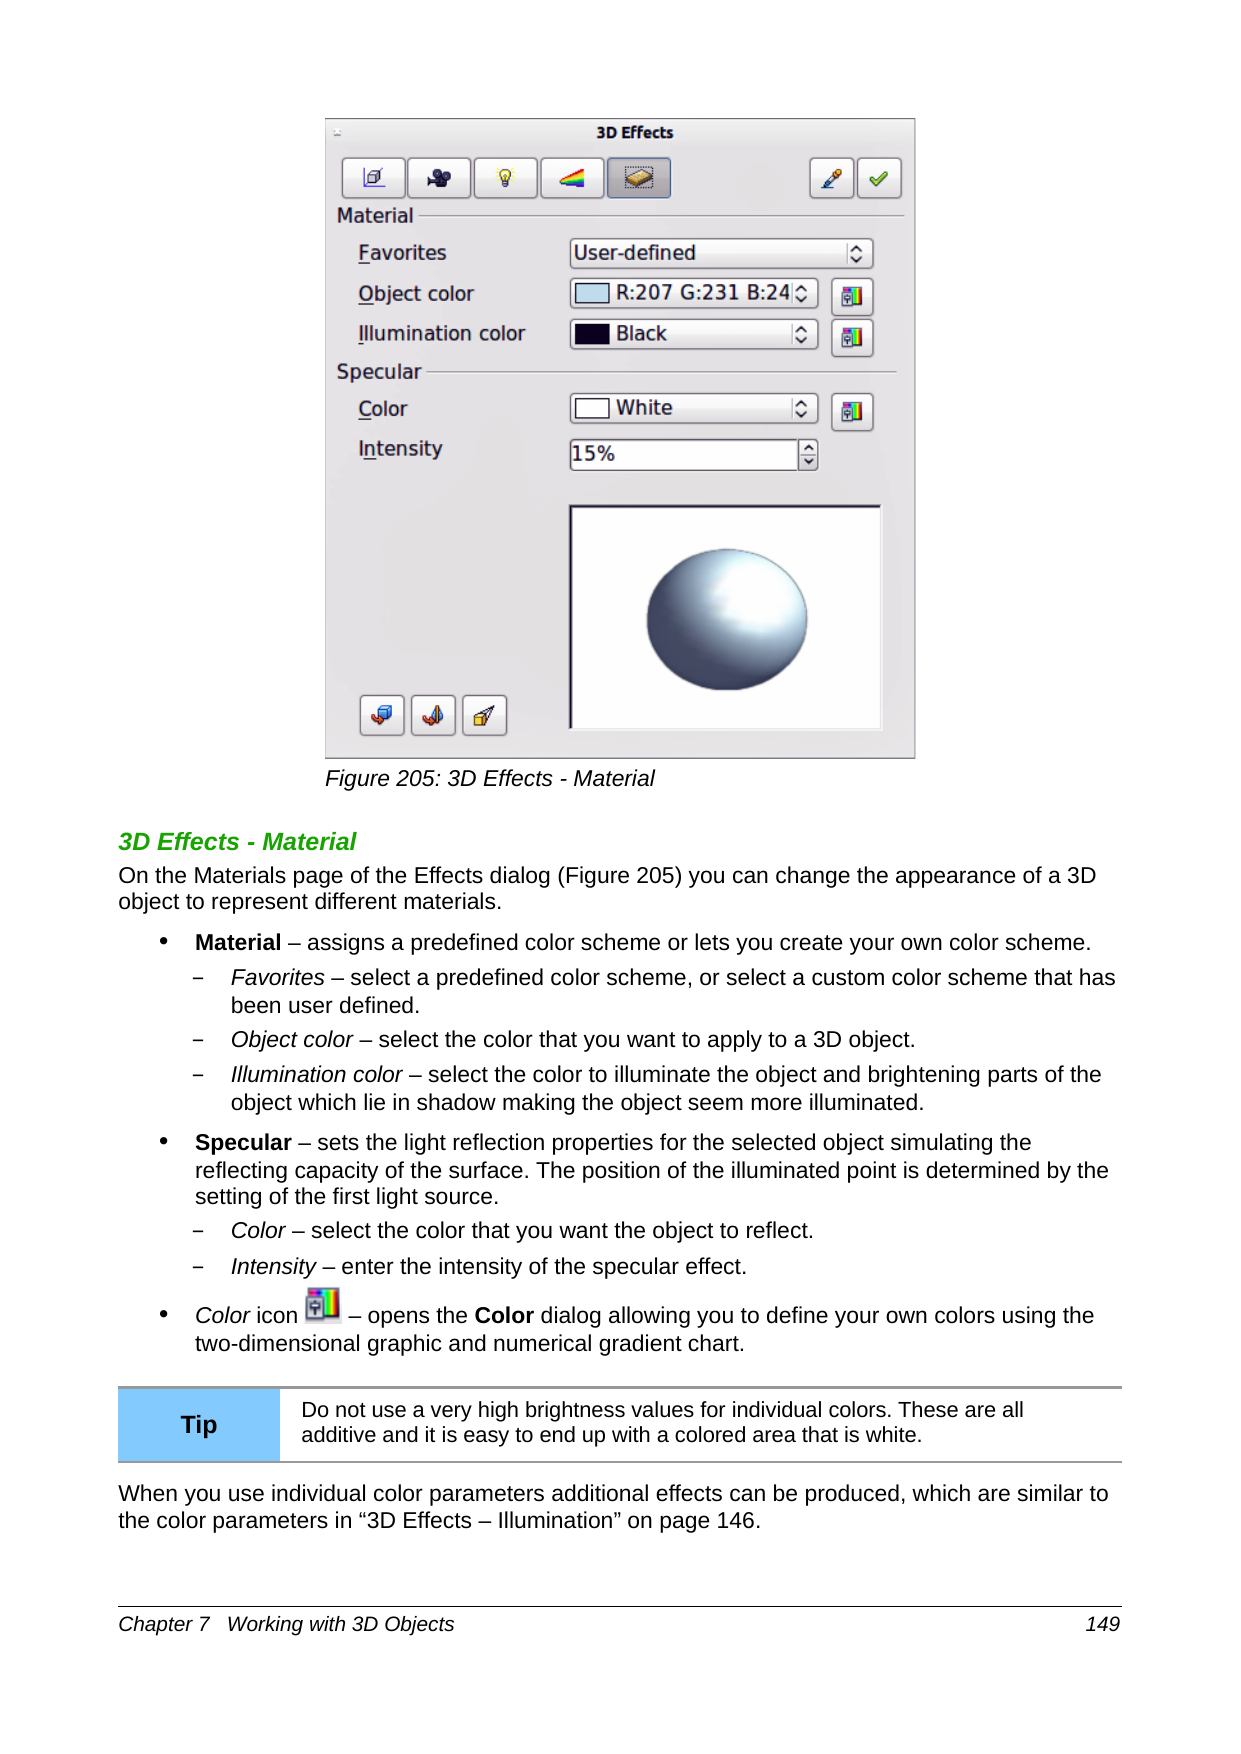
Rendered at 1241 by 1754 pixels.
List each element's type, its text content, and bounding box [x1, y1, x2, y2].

list Object color – select the color that you want to apply to a 3D object. [192, 1024, 1122, 1053]
list Color icon – opens the Color dialog allowing you to define your own colors using the two-dimensional graphic and numerical gradient chart. [156, 1287, 1122, 1356]
table_header Tip [118, 1389, 280, 1461]
list Material – assigns a predefined color scheme or lets you create your own color scheme. [156, 927, 1122, 956]
picture [325, 118, 916, 759]
list Specular – sets the light reflection properties for the selected object simulating the reflecting capacity of the surface. The position of the illuminated point is determined by the setting of the first light source. [156, 1128, 1122, 1209]
text When you use individual color parameters additional effects can be produced, which are similar to the color parameters in “3D Effects – Illumination” on page 146. [118, 1480, 1122, 1533]
list Intensity – enter the intensity of the specular effect. [192, 1251, 1122, 1280]
list Favorites – select a predefined color scheme, or select a custom color scheme that has been user defined. [192, 962, 1122, 1018]
table_header Do not use a very high brightness values for individual colors. These are all additive and it is easy to end up with a colored area that is white. [280, 1389, 1122, 1461]
list Color – select the color that you want the object to reflect. [192, 1216, 1122, 1245]
picture [304, 1286, 342, 1324]
list Illumination color – select the color to illuminate the object and brightening parts of the object which lie in shadow making the object seem more illuminated. [192, 1060, 1122, 1115]
text On the Materials page of the Effects dialog (Figure 205) you can change the appearance of a 3D object to represent different materials. [118, 862, 1122, 914]
subtitle 3D Effects - Material [118, 827, 1122, 855]
text Figure 205: 3D Effects - Material [325, 765, 915, 791]
